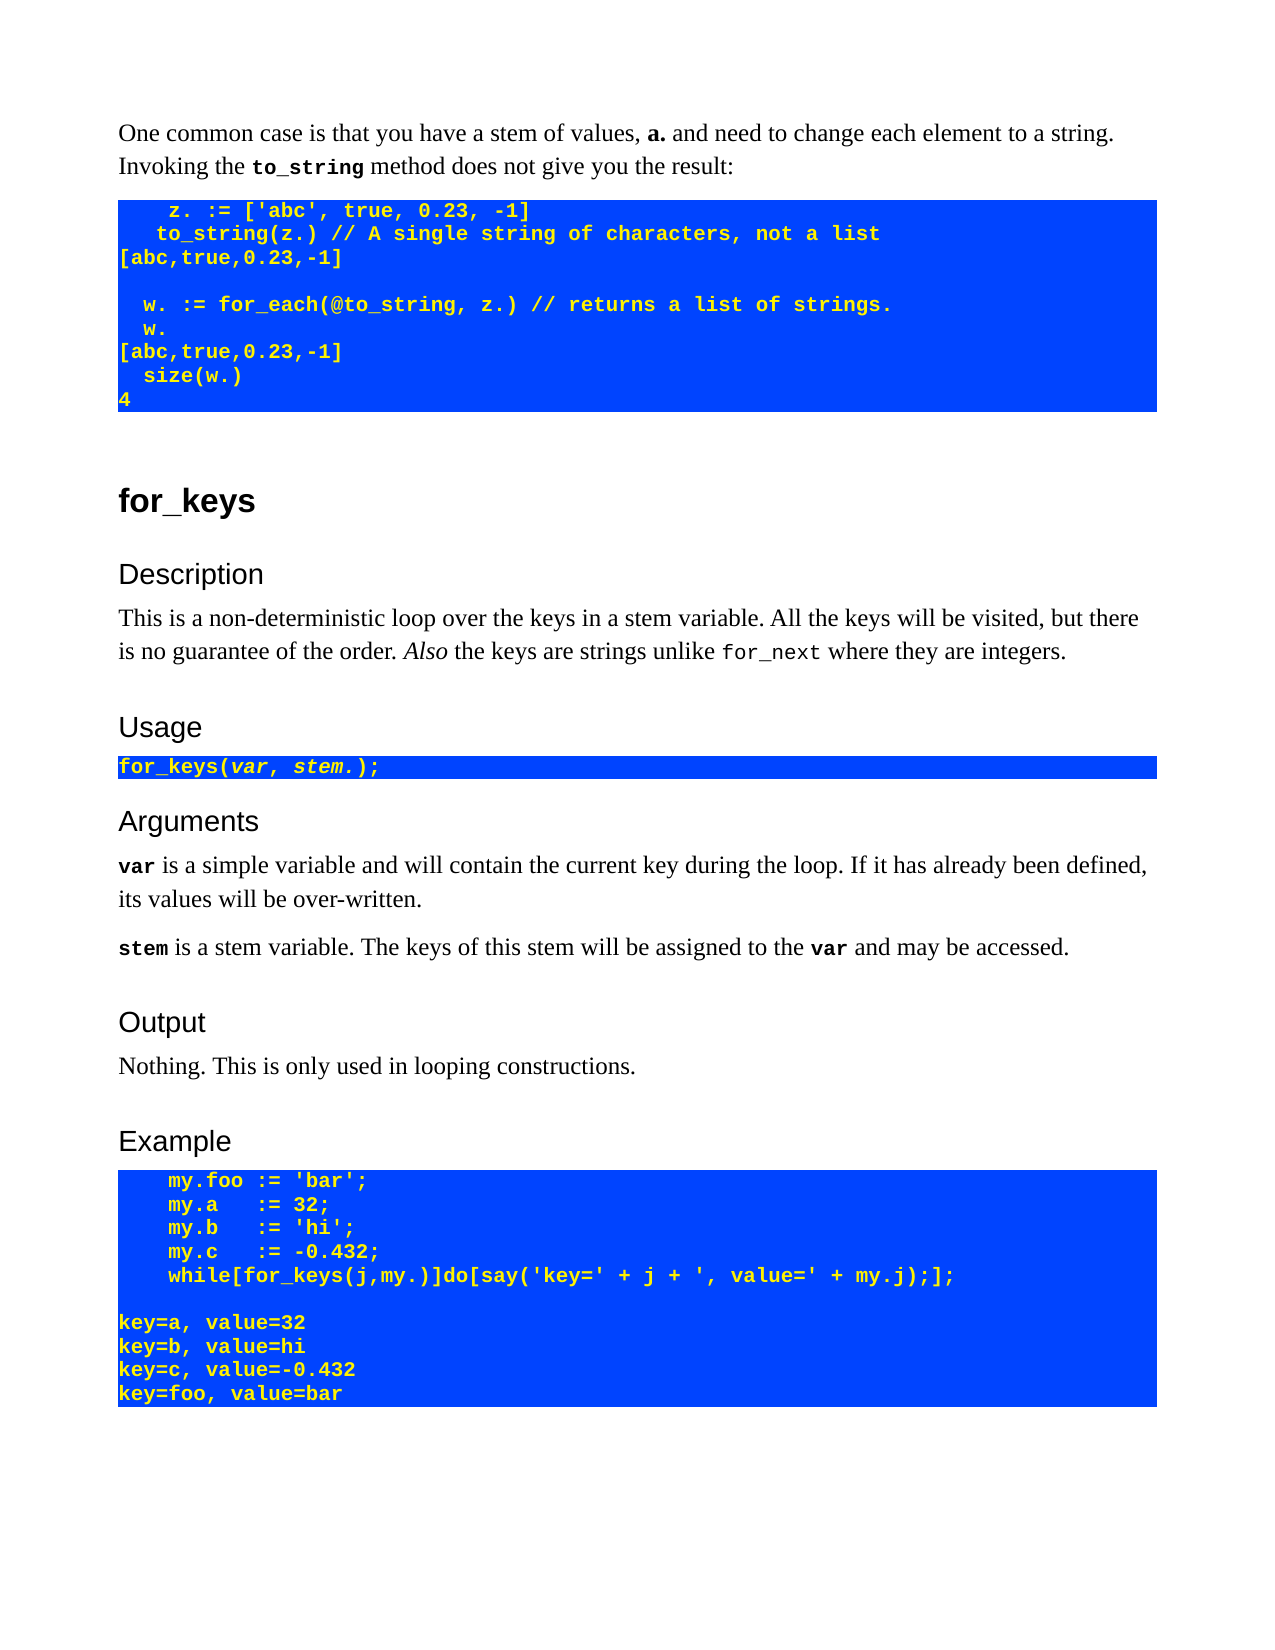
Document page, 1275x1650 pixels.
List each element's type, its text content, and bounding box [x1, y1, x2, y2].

text size(w.) [118, 365, 1157, 389]
text for_keys(var, stem.); [118, 756, 1157, 779]
text to_string(z.) // A single string of characters, not a list [118, 223, 1157, 247]
text 4 [118, 389, 1157, 412]
text stem is a stem variable. The keys of this stem will be assigned to the var and may be accessed. [118, 932, 1157, 961]
subtitle Output [118, 1005, 1157, 1039]
text [abc,true,0.23,-1] [118, 247, 1157, 271]
text my.foo := 'bar'; [118, 1170, 1157, 1194]
text z. := ['abc', true, 0.23, -1] [118, 200, 1157, 223]
text w. [118, 318, 1157, 342]
subtitle Usage [118, 710, 1157, 743]
text [abc,true,0.23,-1] [118, 342, 1157, 365]
text my.b := 'hi'; [118, 1217, 1157, 1241]
subtitle for_keys [118, 481, 1157, 519]
text This is a non-deterministic loop over the keys in a stem variable. All the keys will be visited, but there is no guarantee of the order. Also the keys are strings unlike for_next where they are integers. [118, 603, 1157, 666]
subtitle Example [118, 1124, 1157, 1158]
text Nothing. This is only used in looping constructions. [118, 1051, 1157, 1080]
text One common case is that you have a stem of values, a. and need to change each element to a string. Invoking the to_string method does not give you the result: [118, 118, 1157, 181]
subtitle Arguments [118, 804, 1157, 838]
text var is a simple variable and will contain the current key during the loop. If it has already been defined, its values will be over-written. [118, 850, 1157, 913]
text my.a := 32; [118, 1194, 1157, 1217]
text w. := for_each(@to_string, z.) // returns a list of strings. [118, 294, 1157, 318]
text key=foo, value=bar [118, 1383, 1157, 1407]
text key=a, value=32 [118, 1312, 1157, 1336]
text my.c := -0.432; [118, 1241, 1157, 1265]
text key=b, value=hi [118, 1336, 1157, 1359]
subtitle Description [118, 557, 1157, 591]
text while[for_keys(j,my.)]do[say('key=' + j + ', value=' + my.j);]; [118, 1265, 1157, 1288]
text key=c, value=-0.432 [118, 1359, 1157, 1383]
